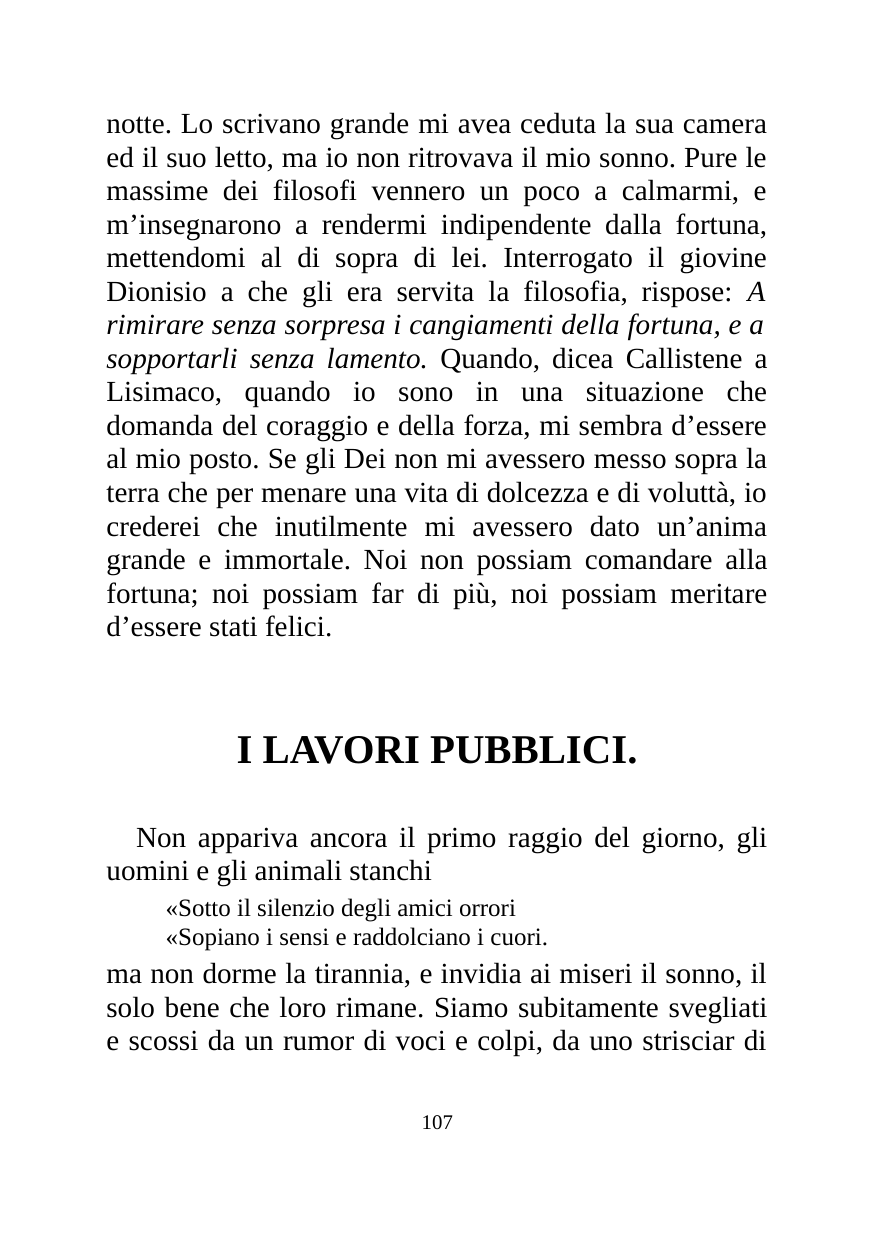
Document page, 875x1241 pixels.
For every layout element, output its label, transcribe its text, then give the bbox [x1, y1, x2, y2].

subtitle I lavori pubblici. [106, 726, 768, 773]
text Non appariva ancora il primo raggio del giorno, gli uomini e gli animali stanchi [106, 820, 768, 887]
text «Sotto il silenzio degli amici orrori «Sopiano i sensi e raddolciano i cuori. [165, 893, 768, 950]
text notte. Lo scrivano grande mi avea ceduta la sua camera ed il suo letto, ma io non ritrovava il mio sonno. Pure le massime dei filosofi vennero un poco a calmarmi, e m’insegnarono a rendermi indipendente dalla fortuna, mettendomi al di sopra di lei. Interrogato il giovine Dionisio a che gli era servita la filosofia, rispose: A rimirare senza sorpresa i cangiamenti della fortuna, e a sopportarli senza lamento. Quando, dicea Callistene a Lisimaco, quando io sono in una situazione che domanda del coraggio e della forza, mi sembra d’essere al mio posto. Se gli Dei non mi avessero messo sopra la terra che per menare una vita di dolcezza e di voluttà, io crederei che inutilmente mi avessero dato un’anima grande e immortale. Noi non possiam comandare alla fortuna; noi possiam far di più, noi possiam meritare d’essere stati felici. [106, 106, 768, 643]
text ma non dorme la tirannia, e invidia ai miseri il sonno, il solo bene che loro rimane. Siamo subitamente svegliati e scossi da un rumor di voci e colpi, da uno strisciar di [106, 956, 768, 1057]
